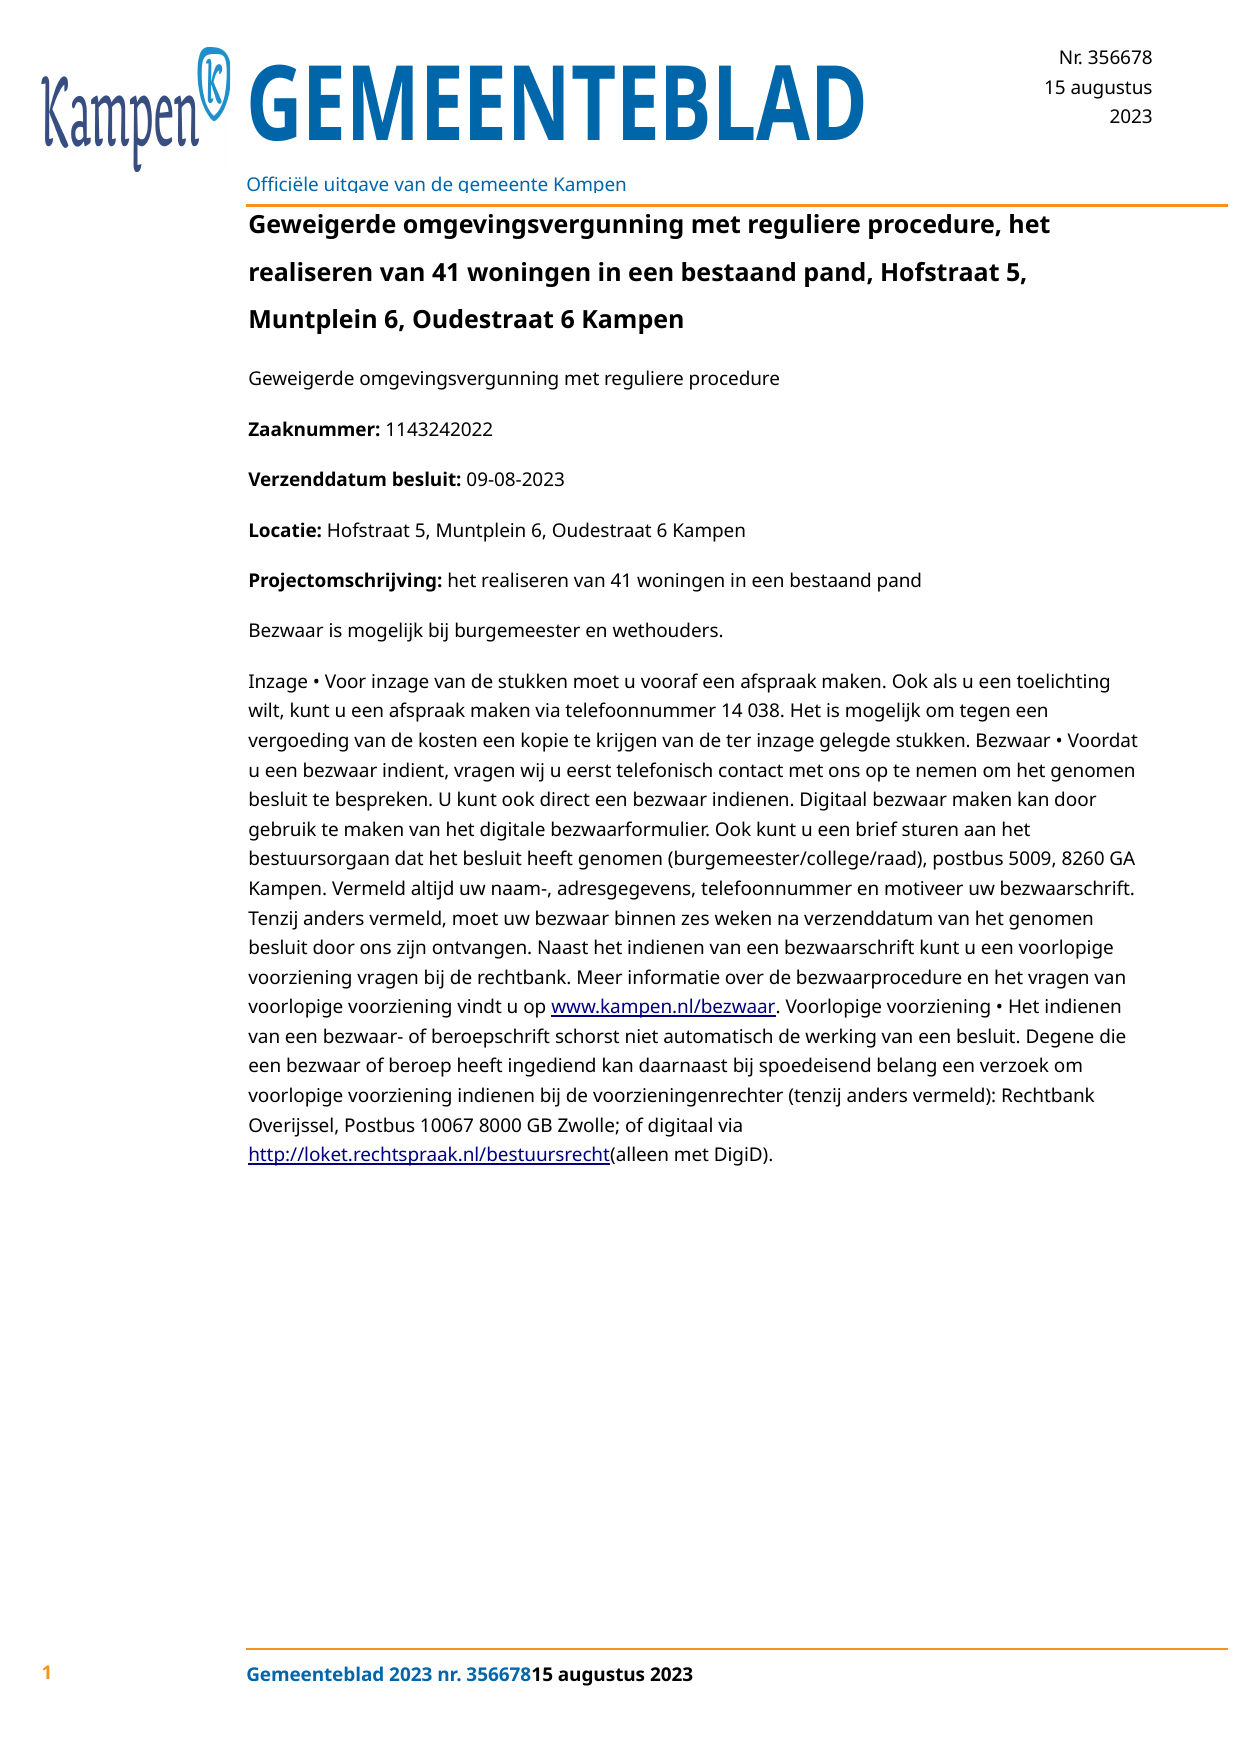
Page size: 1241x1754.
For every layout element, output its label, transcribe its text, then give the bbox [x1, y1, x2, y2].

picture [41, 47, 231, 172]
text Zaaknummer: 1143242022 [248, 416, 1152, 442]
text Locatie: Hofstraat 5, Muntplein 6, Oudestraat 6 Kampen [248, 517, 1152, 542]
text Inzage • Voor inzage van de stukken moet u vooraf een afspraak maken. Ook als u een toelichting wilt, kunt u een afspraak maken via telefoonnummer 14 038. Het is mogelijk om tegen een vergoeding van de kosten een kopie te krijgen van de ter inzage gelegde stukken. Bezwaar • Voordat u een bezwaar indient, vragen wij u eerst telefonisch contact met ons op te nemen om het genomen besluit te bespreken. U kunt ook direct een bezwaar indienen. Digitaal bezwaar maken kan door gebruik te maken van het digitale bezwaarformulier. Ook kunt u een brief sturen aan het bestuursorgaan dat het besluit heeft genomen (burgemeester/college/raad), postbus 5009, 8260 GA Kampen. Vermeld altijd uw naam-, adresgegevens, telefoonnummer en motiveer uw bezwaarschrift. Tenzij anders vermeld, moet uw bezwaar binnen zes weken na verzenddatum van het genomen besluit door ons zijn ontvangen. Naast het indienen van een bezwaarschrift kunt u een voorlopige voorziening vragen bij de rechtbank. Meer informatie over de bezwaarprocedure en het vragen van voorlopige voorziening vindt u op www.kampen.nl/bezwaar. Voorlopige voorziening • Het indienen van een bezwaar- of beroepschrift schorst niet automatisch de werking van een besluit. Degene die een bezwaar of beroep heeft ingediend kan daarnaast bij spoedeisend belang een verzoek om voorlopige voorziening indienen bij de voorzieningenrechter (tenzij anders vermeld): Rechtbank Overijssel, Postbus 10067 8000 GB Zwolle; of digitaal via http://loket.rechtspraak.nl/bestuursrecht(alleen met DigiD). [248, 668, 1152, 1167]
text Geweigerde omgevingsvergunning met reguliere procedure [248, 366, 1152, 391]
text Verzenddatum besluit: 09-08-2023 [248, 466, 1152, 492]
text Projectomschrijving: het realiseren van 41 woningen in een bestaand pand [248, 567, 1152, 593]
text Bezwaar is mogelijk bij burgemeester en wethouders. [248, 618, 1152, 643]
text Geweigerde omgevingsvergunning met reguliere procedure, het realiseren van 41 woningen in een bestaand pand, Hofstraat 5, Muntplein 6, Oudestraat 6 Kampen [248, 207, 1152, 336]
